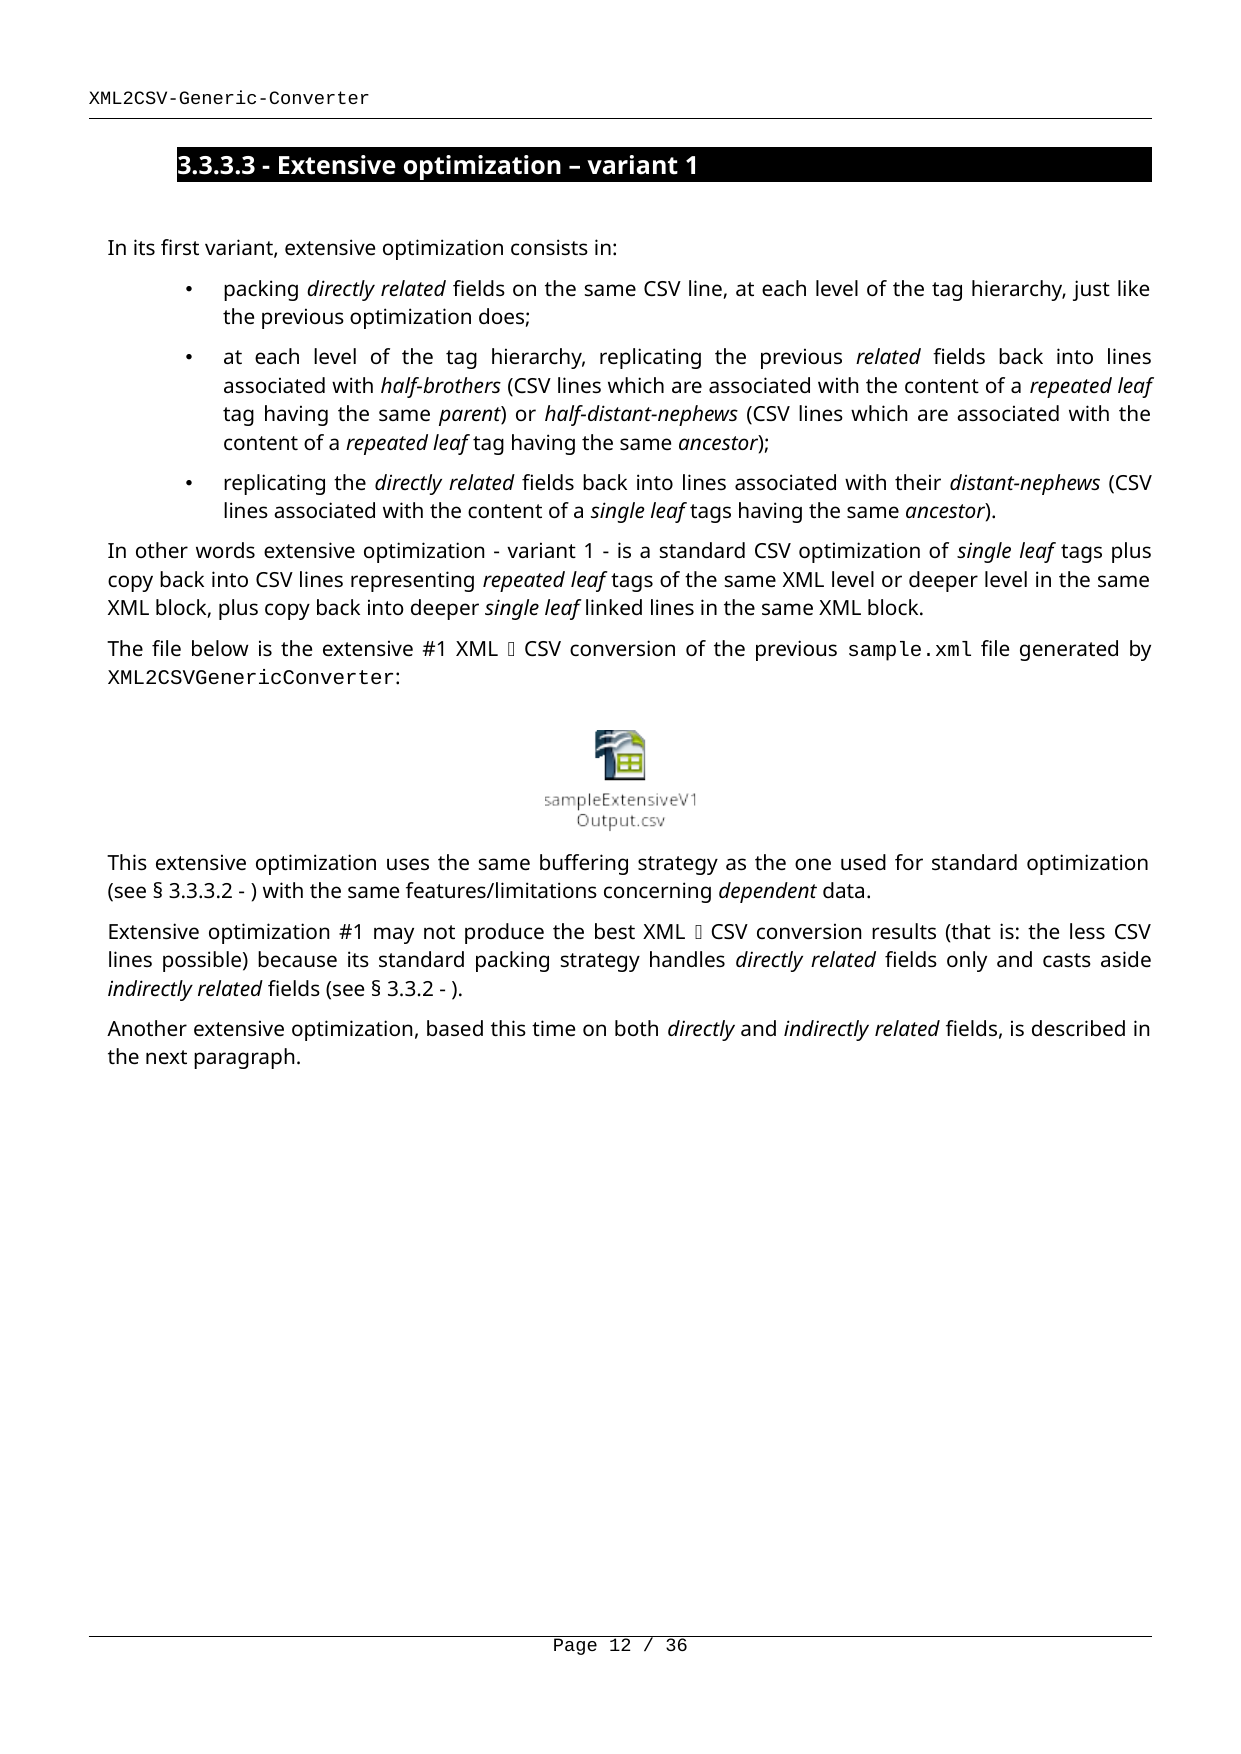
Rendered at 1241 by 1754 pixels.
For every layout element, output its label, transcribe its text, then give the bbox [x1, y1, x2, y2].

text Extensive optimization #1 may not produce the best XML _ CSV conversion results (that is: the less CSV lines possible) because its standard packing strategy handles directly related fields only and casts aside indirectly related fields (see § 3.3.2 - ). [107, 917, 1152, 1002]
subtitle Extensive optimization – variant 1 [177, 147, 1152, 182]
list at each level of the tag hierarchy, replicating the previous related fields back into lines associated with half-brothers (CSV lines which are associated with the content of a repeated leaf tag having the same parent) or half-distant-nephews (CSV lines which are associated with the content of a repeated leaf tag having the same ancestor); [185, 342, 1152, 456]
text In its first variant, extensive optimization consists in: [107, 233, 1152, 262]
text In other words extensive optimization - variant 1 - is a standard CSV optimization of single leaf tags plus copy back into CSV lines representing repeated leaf tags of the same XML level or deeper level in the same XML block, plus copy back into deeper single leaf linked lines in the same XML block. [107, 537, 1152, 622]
list packing directly related fields on the same CSV line, at each level of the tag hierarchy, just like the previous optimization does; [185, 274, 1152, 331]
text Another extensive optimization, based this time on both directly and indirectly related fields, is described in the next paragraph. [107, 1014, 1152, 1071]
list replicating the directly related fields back into lines associated with their distant-nephews (CSV lines associated with the content of a single leaf tags having the same ancestor). [185, 468, 1152, 525]
text This extensive optimization uses the same buffering strategy as the one used for standard optimization (see § 3.3.3.2 - ) with the same features/limitations concerning dependent data. [107, 743, 1152, 905]
text The file below is the extensive #1 XML _ CSV conversion of the previous sample.xml file generated by XML2CSVGenericConverter: [107, 634, 1152, 691]
